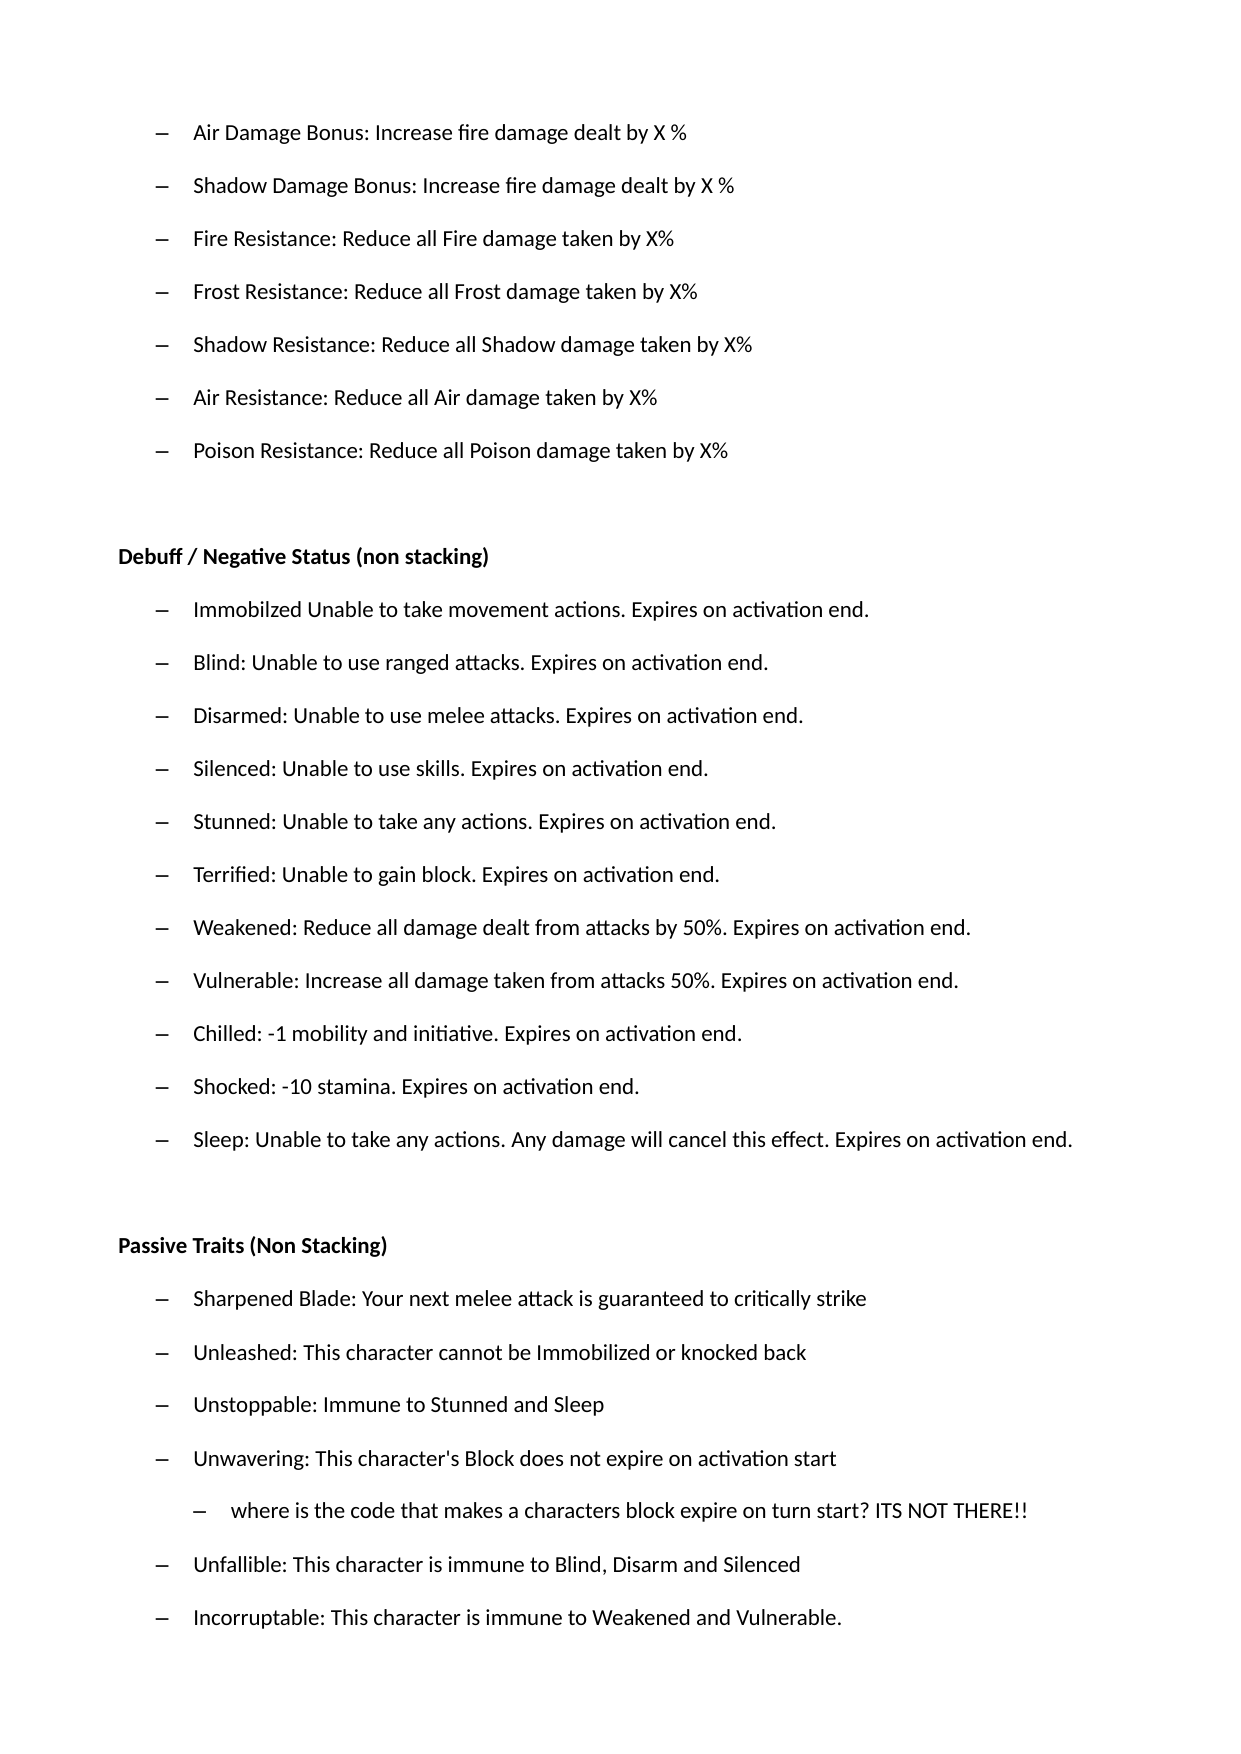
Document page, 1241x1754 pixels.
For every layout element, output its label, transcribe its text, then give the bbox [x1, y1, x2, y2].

list Shadow Damage Bonus: Increase fire damage dealt by X % [156, 171, 1122, 199]
list Unwavering: This character's Block does not expire on activation start [156, 1444, 1122, 1472]
list Terrified: Unable to gain block. Expires on activation end. [156, 860, 1122, 888]
list Fire Resistance: Reduce all Fire damage taken by X% [156, 224, 1122, 252]
list Blind: Unable to use ranged attacks. Expires on activation end. [156, 648, 1122, 676]
list Unstoppable: Immune to Stunned and Sleep [156, 1391, 1122, 1419]
list Unfallible: This character is immune to Blind, Disarm and Silenced [156, 1550, 1122, 1578]
list where is the code that makes a characters block expire on turn start? ITS NOT THERE!! [193, 1497, 1122, 1525]
list Chilled: -1 mobility and initiative. Expires on activation end. [156, 1019, 1122, 1047]
list Shadow Resistance: Reduce all Shadow damage taken by X% [156, 330, 1122, 358]
list Sleep: Unable to take any actions. Any damage will cancel this effect. Expires on activation end. [156, 1126, 1122, 1153]
list Disarmed: Unable to use melee attacks. Expires on activation end. [156, 701, 1122, 729]
list Air Damage Bonus: Increase fire damage dealt by X % [156, 118, 1122, 146]
text Passive Traits (Non Stacking) [118, 1232, 1122, 1259]
list Weakened: Reduce all damage dealt from attacks by 50%. Expires on activation end. [156, 913, 1122, 941]
list Immobilzed Unable to take movement actions. Expires on activation end. [156, 595, 1122, 623]
list Air Resistance: Reduce all Air damage taken by X% [156, 383, 1122, 411]
list Incorruptable: This character is immune to Weakened and Vulnerable. [156, 1603, 1122, 1631]
list Stunned: Unable to take any actions. Expires on activation end. [156, 807, 1122, 835]
list Unleashed: This character cannot be Immobilized or knocked back [156, 1338, 1122, 1366]
list Silenced: Unable to use skills. Expires on activation end. [156, 754, 1122, 782]
list Sharpened Blade: Your next melee attack is guaranteed to critically strike [156, 1284, 1122, 1313]
list Frost Resistance: Reduce all Frost damage taken by X% [156, 277, 1122, 305]
text Debuff / Negative Status (non stacking) [118, 542, 1122, 570]
list Shocked: -10 stamina. Expires on activation end. [156, 1072, 1122, 1101]
list Vulnerable: Increase all damage taken from attacks 50%. Expires on activation end. [156, 966, 1122, 994]
list Poison Resistance: Reduce all Poison damage taken by X% [156, 436, 1122, 464]
